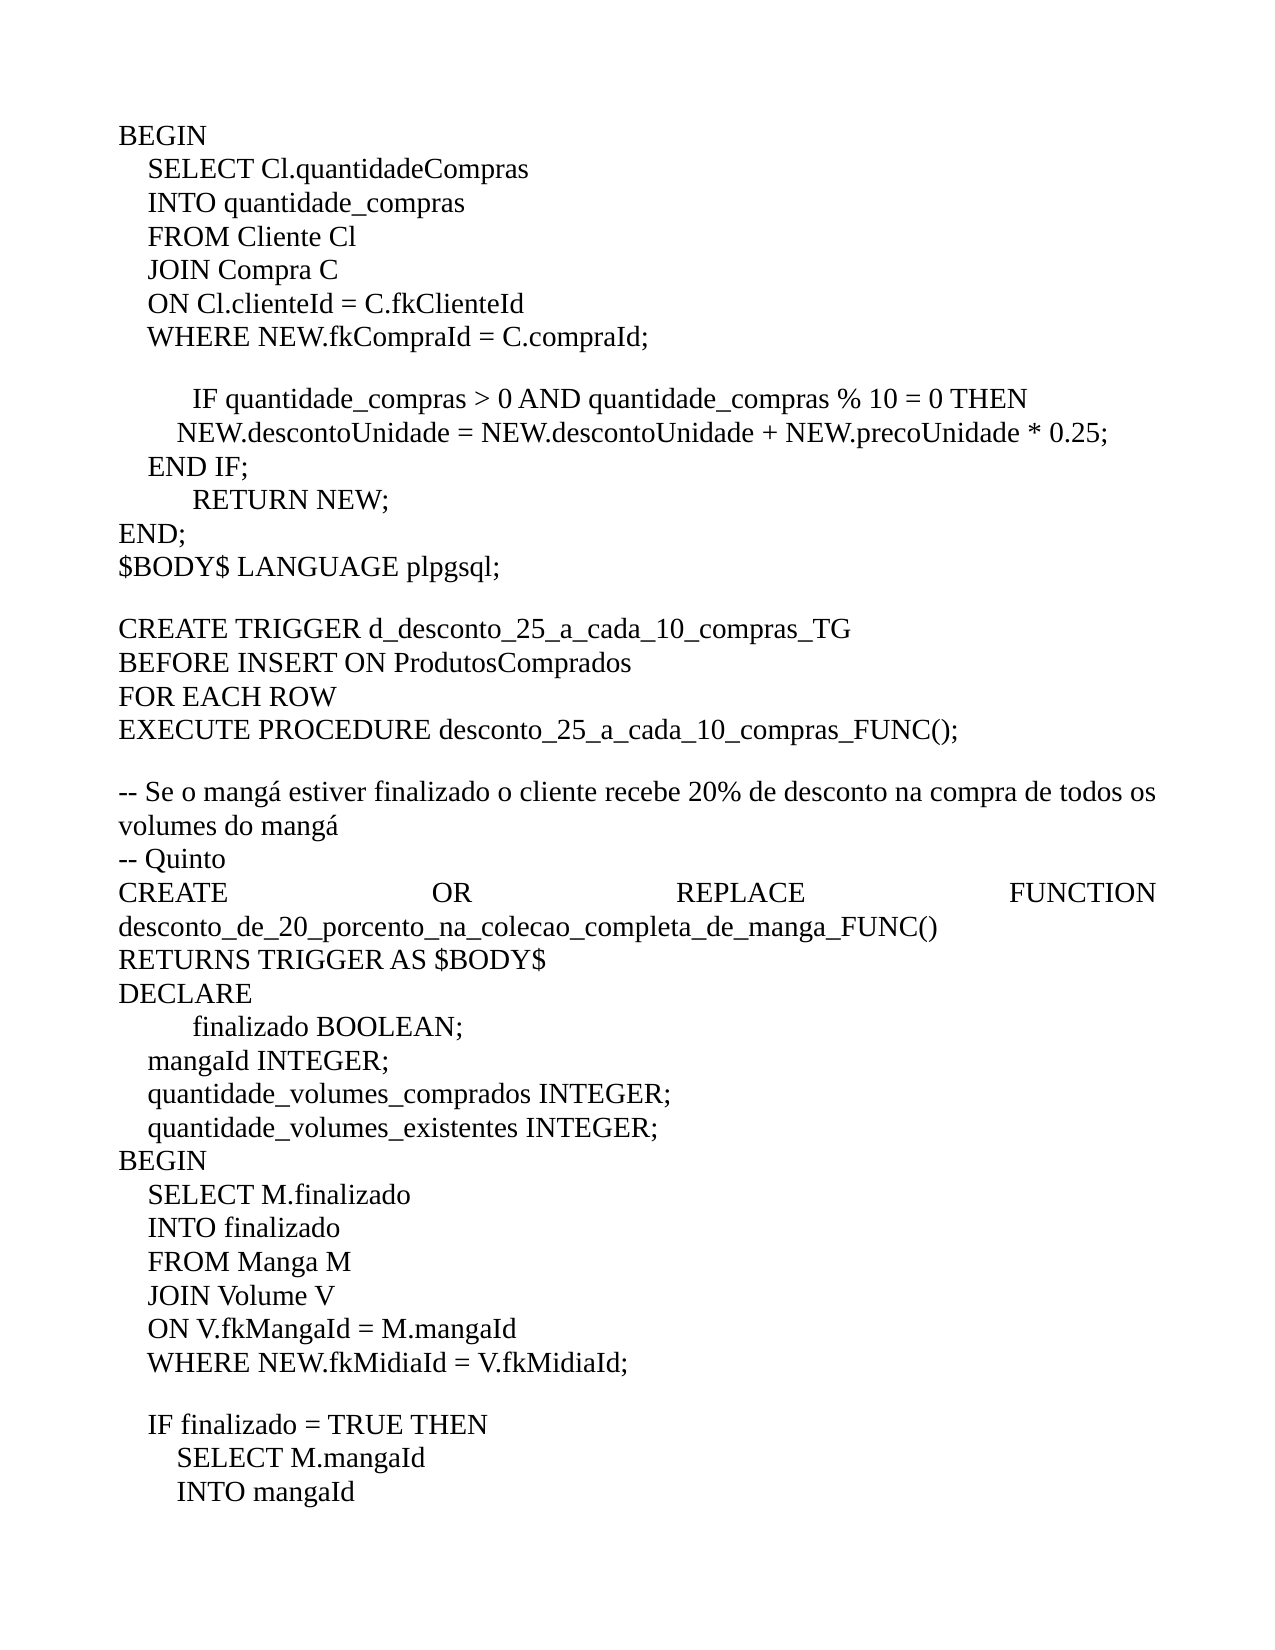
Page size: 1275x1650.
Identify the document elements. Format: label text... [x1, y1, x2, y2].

text quantidade_volumes_existentes INTEGER; [118, 1110, 1157, 1143]
text EXECUTE PROCEDURE desconto_25_a_cada_10_compras_FUNC(); [118, 712, 1157, 746]
text $BODY$ LANGUAGE plpgsql; [118, 549, 1157, 583]
text FROM Manga M [118, 1244, 1157, 1278]
text ON Cl.clienteId = C.fkClienteId [118, 286, 1157, 319]
text END IF; [118, 449, 1157, 482]
text END; [118, 516, 1157, 549]
text WHERE NEW.fkCompraId = C.compraId; [118, 319, 1157, 353]
text finalizado BOOLEAN; [118, 1009, 1157, 1043]
text SELECT M.finalizado [118, 1177, 1157, 1211]
text BEGIN [118, 118, 1157, 152]
text INTO quantidade_compras [118, 185, 1157, 219]
text mangaId INTEGER; [118, 1043, 1157, 1076]
text JOIN Volume V [118, 1278, 1157, 1311]
text CREATE OR REPLACE FUNCTION desconto_de_20_porcento_na_colecao_completa_de_manga_FUNC() [118, 875, 1157, 942]
text NEW.descontoUnidade = NEW.descontoUnidade + NEW.precoUnidade * 0.25; [118, 415, 1157, 449]
text quantidade_volumes_comprados INTEGER; [118, 1076, 1157, 1110]
text DECLARE [118, 976, 1157, 1009]
text -- Se o mangá estiver finalizado o cliente recebe 20% de desconto na compra de todos os volumes do mangá [118, 774, 1157, 842]
text RETURN NEW; [118, 482, 1157, 516]
text CREATE TRIGGER d_desconto_25_a_cada_10_compras_TG [118, 612, 1157, 645]
text SELECT Cl.quantidadeCompras [118, 152, 1157, 185]
text WHERE NEW.fkMidiaId = V.fkMidiaId; [118, 1345, 1157, 1378]
text FOR EACH ROW [118, 679, 1157, 712]
text IF finalizado = TRUE THEN [118, 1407, 1157, 1441]
text -- Quinto [118, 842, 1157, 875]
text JOIN Compra C [118, 252, 1157, 286]
text INTO finalizado [118, 1211, 1157, 1244]
text ON V.fkMangaId = M.mangaId [118, 1311, 1157, 1345]
text BEGIN [118, 1143, 1157, 1177]
text RETURNS TRIGGER AS $BODY$ [118, 942, 1157, 976]
text INTO mangaId [118, 1474, 1157, 1508]
text BEFORE INSERT ON ProdutosComprados [118, 645, 1157, 679]
text SELECT M.mangaId [118, 1441, 1157, 1474]
text FROM Cliente Cl [118, 219, 1157, 252]
text IF quantidade_compras > 0 AND quantidade_compras % 10 = 0 THEN [118, 382, 1157, 415]
